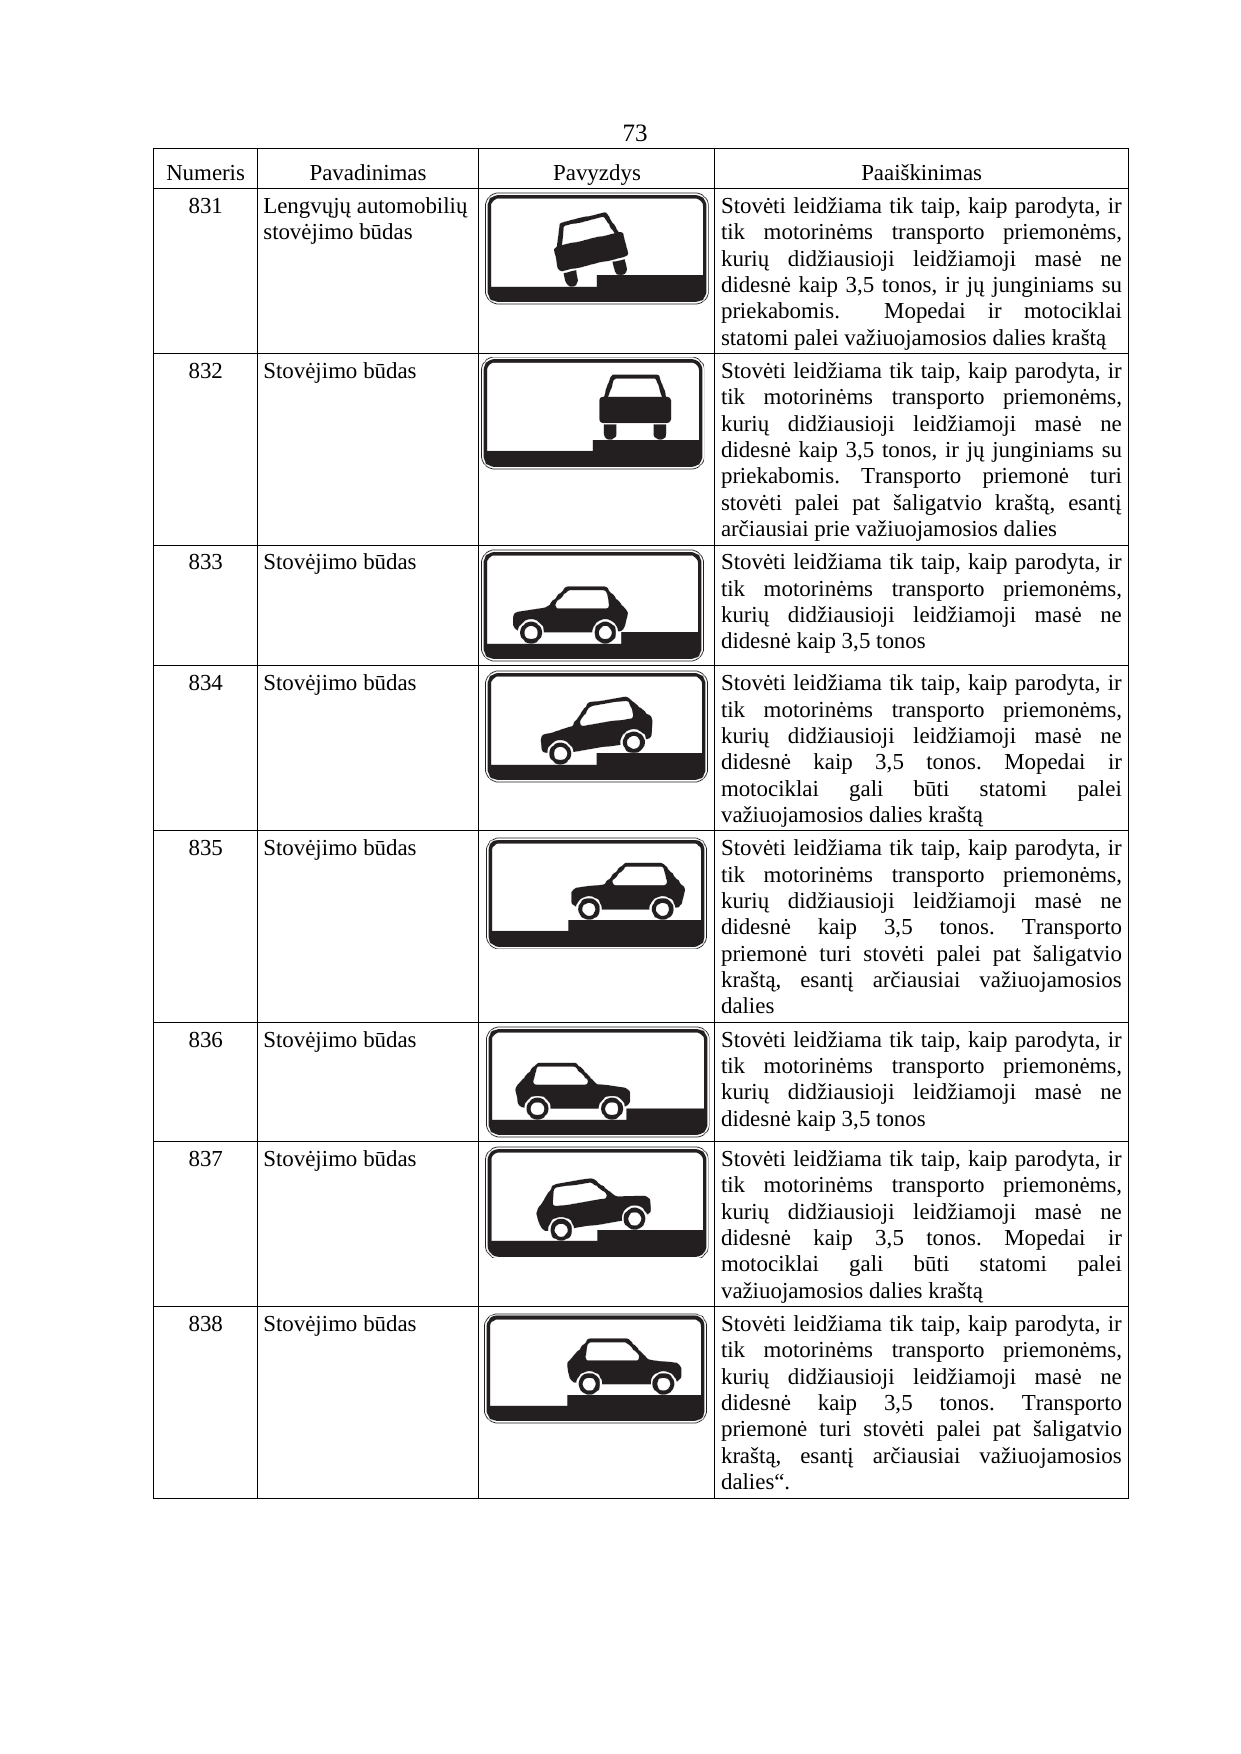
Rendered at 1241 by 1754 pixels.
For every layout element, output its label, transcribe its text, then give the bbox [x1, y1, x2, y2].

table_cell Stovėjimo būdas [258, 354, 478, 544]
table_cell 833 [154, 546, 257, 665]
table_cell Stovėjimo būdas [258, 546, 478, 665]
table_cell 838 [154, 1307, 257, 1497]
table_cell Stovėjimo būdas [258, 1142, 478, 1306]
table_cell Stovėjimo būdas [258, 831, 478, 1022]
table_header Pavadinimas [258, 149, 478, 188]
table_cell Stovėjimo būdas [258, 666, 478, 830]
table_cell [479, 666, 714, 830]
table_cell Stovėti leidžiama tik taip, kaip parodyta, ir tik motorinėms transporto priemonėms, kurių didžiausioji leidžiamoji masė ne didesnė kaip 3,5 tonos [715, 1023, 1128, 1141]
table_cell [479, 189, 714, 353]
table_cell [479, 546, 714, 665]
table_header Pavyzdys [479, 149, 714, 188]
table_cell 831 [154, 189, 257, 353]
table_cell Stovėjimo būdas [258, 1307, 478, 1497]
table_cell Stovėti leidžiama tik taip, kaip parodyta, ir tik motorinėms transporto priemonėms, kurių didžiausioji leidžiamoji masė ne didesnė kaip 3,5 tonos, ir jų junginiams su priekabomis. Transporto priemonė turi stovėti palei pat šaligatvio kraštą, esantį arčiausiai prie važiuojamosios dalies [715, 354, 1128, 544]
table_cell 836 [154, 1023, 257, 1141]
table_cell Stovėjimo būdas [258, 1023, 478, 1141]
table_cell 832 [154, 354, 257, 544]
table_header Paaiškinimas [715, 149, 1128, 188]
table_cell [479, 1307, 714, 1497]
table_cell 834 [154, 666, 257, 830]
table_cell Stovėti leidžiama tik taip, kaip parodyta, ir tik motorinėms transporto priemonėms, kurių didžiausioji leidžiamoji masė ne didesnė kaip 3,5 tonos. Mopedai ir motociklai gali būti statomi palei važiuojamosios dalies kraštą [715, 1142, 1128, 1306]
table_cell Stovėti leidžiama tik taip, kaip parodyta, ir tik motorinėms transporto priemonėms, kurių didžiausioji leidžiamoji masė ne didesnė kaip 3,5 tonos. Transporto priemonė turi stovėti palei pat šaligatvio kraštą, esantį arčiausiai važiuojamosios dalies [715, 831, 1128, 1022]
table_cell Lengvųjų automobilių stovėjimo būdas [258, 189, 478, 353]
table_header Numeris [154, 149, 257, 188]
table_cell 837 [154, 1142, 257, 1306]
table_cell Stovėti leidžiama tik taip, kaip parodyta, ir tik motorinėms transporto priemonėms, kurių didžiausioji leidžiamoji masė ne didesnė kaip 3,5 tonos [715, 546, 1128, 665]
table_cell [479, 831, 714, 1022]
table_cell [479, 354, 714, 544]
table_cell Stovėti leidžiama tik taip, kaip parodyta, ir tik motorinėms transporto priemonėms, kurių didžiausioji leidžiamoji masė ne didesnė kaip 3,5 tonos. Transporto priemonė turi stovėti palei pat šaligatvio kraštą, esantį arčiausiai važiuojamosios dalies“. [715, 1307, 1128, 1497]
table_cell 835 [154, 831, 257, 1022]
table_cell [479, 1023, 714, 1141]
table_cell Stovėti leidžiama tik taip, kaip parodyta, ir tik motorinėms transporto priemonėms, kurių didžiausioji leidžiamoji masė ne didesnė kaip 3,5 tonos, ir jų junginiams su priekabomis. Mopedai ir motociklai statomi palei važiuojamosios dalies kraštą [715, 189, 1128, 353]
table_cell [479, 1142, 714, 1306]
table_cell Stovėti leidžiama tik taip, kaip parodyta, ir tik motorinėms transporto priemonėms, kurių didžiausioji leidžiamoji masė ne didesnė kaip 3,5 tonos. Mopedai ir motociklai gali būti statomi palei važiuojamosios dalies kraštą [715, 666, 1128, 830]
